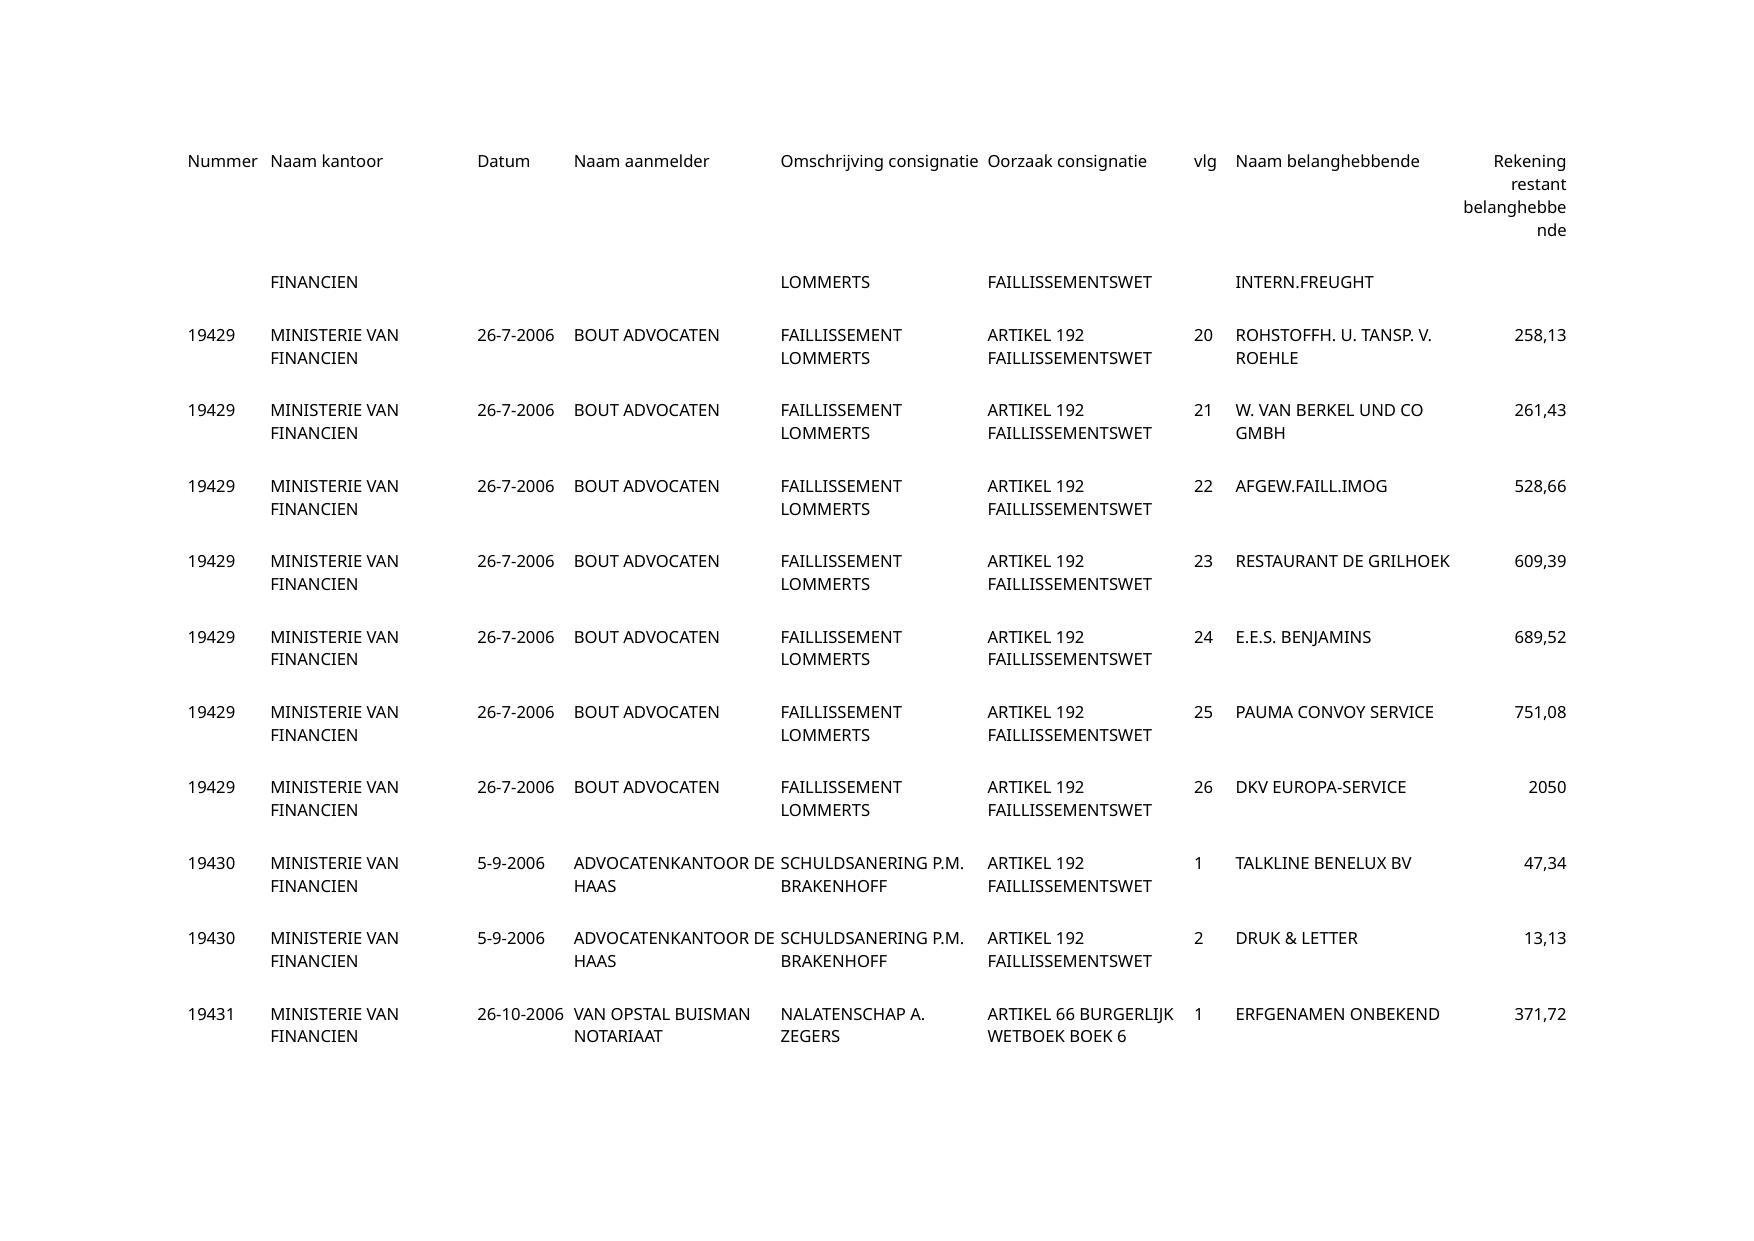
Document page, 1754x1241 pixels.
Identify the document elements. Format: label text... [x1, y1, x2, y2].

table_cell AFGEW.FAILL.IMOG [1235, 474, 1456, 550]
table_cell ARTIKEL 192 FAILLISSEMENTSWET [987, 324, 1194, 399]
table_cell 19431 [188, 1002, 270, 1078]
table_cell BOUT ADVOCATEN [574, 550, 780, 625]
table_cell 1 [1194, 851, 1235, 927]
table_cell MINISTERIE VAN FINANCIEN [270, 550, 477, 625]
table_cell BOUT ADVOCATEN [574, 399, 780, 474]
table_cell ERFGENAMEN ONBEKEND [1235, 1002, 1456, 1078]
table_cell BOUT ADVOCATEN [574, 474, 780, 550]
table_cell MINISTERIE VAN FINANCIEN [270, 776, 477, 851]
table_cell 26-7-2006 [477, 550, 573, 625]
table_cell 751,08 [1456, 701, 1566, 776]
table_cell 2050 [1456, 776, 1566, 851]
table_cell BOUT ADVOCATEN [574, 776, 780, 851]
table_cell 26-7-2006 [477, 625, 573, 701]
table_cell 19429 [188, 776, 270, 851]
table_cell E.E.S. BENJAMINS [1235, 625, 1456, 701]
table_cell 2 [1194, 927, 1235, 1002]
table_cell ARTIKEL 192 FAILLISSEMENTSWET [987, 776, 1194, 851]
table_header Oorzaak consignatie [987, 150, 1194, 271]
table_cell 261,43 [1456, 399, 1566, 474]
table_cell FAILLISSEMENT LOMMERTS [780, 324, 987, 399]
table_cell 528,66 [1456, 474, 1566, 550]
table_cell VAN OPSTAL BUISMAN NOTARIAAT [574, 1002, 780, 1078]
table_cell 5-9-2006 [477, 851, 573, 927]
table_cell 19429 [188, 625, 270, 701]
table_cell TALKLINE BENELUX BV [1235, 851, 1456, 927]
table_cell 26-7-2006 [477, 399, 573, 474]
table_cell 258,13 [1456, 324, 1566, 399]
table_header Nummer [188, 150, 270, 271]
table_cell 1 [1194, 1002, 1235, 1078]
table_cell 24 [1194, 625, 1235, 701]
table_cell FAILLISSEMENTSWET [987, 271, 1194, 323]
table_cell ARTIKEL 192 FAILLISSEMENTSWET [987, 625, 1194, 701]
table_cell [188, 271, 270, 323]
table_cell SCHULDSANERING P.M. BRAKENHOFF [780, 851, 987, 927]
table_cell ARTIKEL 192 FAILLISSEMENTSWET [987, 851, 1194, 927]
table_cell FAILLISSEMENT LOMMERTS [780, 474, 987, 550]
table_cell MINISTERIE VAN FINANCIEN [270, 1002, 477, 1078]
table_cell ARTIKEL 192 FAILLISSEMENTSWET [987, 701, 1194, 776]
table_cell ARTIKEL 192 FAILLISSEMENTSWET [987, 927, 1194, 1002]
table_cell FAILLISSEMENT LOMMERTS [780, 776, 987, 851]
table_cell 19429 [188, 399, 270, 474]
table_cell [574, 271, 780, 323]
table_cell BOUT ADVOCATEN [574, 701, 780, 776]
table_cell 371,72 [1456, 1002, 1566, 1078]
table_cell 26 [1194, 776, 1235, 851]
table_cell ADVOCATENKANTOOR DE HAAS [574, 927, 780, 1002]
table_cell FAILLISSEMENT LOMMERTS [780, 399, 987, 474]
table_cell 609,39 [1456, 550, 1566, 625]
table_header Omschrijving consignatie [780, 150, 987, 271]
table_header Naam aanmelder [574, 150, 780, 271]
table_header Rekening restant belanghebbende [1456, 150, 1566, 271]
table_cell BOUT ADVOCATEN [574, 324, 780, 399]
table_cell MINISTERIE VAN FINANCIEN [270, 927, 477, 1002]
table_cell FAILLISSEMENT LOMMERTS [780, 625, 987, 701]
table_cell BOUT ADVOCATEN [574, 625, 780, 701]
table_cell ARTIKEL 192 FAILLISSEMENTSWET [987, 474, 1194, 550]
table_cell NALATENSCHAP A. ZEGERS [780, 1002, 987, 1078]
table_cell 47,34 [1456, 851, 1566, 927]
table_cell 19430 [188, 927, 270, 1002]
table_header Datum [477, 150, 573, 271]
table_cell 19429 [188, 550, 270, 625]
table_cell ADVOCATENKANTOOR DE HAAS [574, 851, 780, 927]
table_cell 26-7-2006 [477, 701, 573, 776]
table_cell 20 [1194, 324, 1235, 399]
table_cell FAILLISSEMENT LOMMERTS [780, 550, 987, 625]
table_cell DKV EUROPA-SERVICE [1235, 776, 1456, 851]
table_cell 22 [1194, 474, 1235, 550]
table_cell 5-9-2006 [477, 927, 573, 1002]
table_cell 23 [1194, 550, 1235, 625]
table_cell DRUK & LETTER [1235, 927, 1456, 1002]
table_cell LOMMERTS [780, 271, 987, 323]
table_cell W. VAN BERKEL UND CO GMBH [1235, 399, 1456, 474]
table_cell [1456, 271, 1566, 323]
table_cell MINISTERIE VAN FINANCIEN [270, 324, 477, 399]
table_cell [477, 271, 573, 323]
table_cell 19429 [188, 701, 270, 776]
table_header Naam kantoor [270, 150, 477, 271]
table_cell MINISTERIE VAN FINANCIEN [270, 474, 477, 550]
table_cell 26-10-2006 [477, 1002, 573, 1078]
table_header vlg [1194, 150, 1235, 271]
table_cell ARTIKEL 66 BURGERLIJK WETBOEK BOEK 6 [987, 1002, 1194, 1078]
table_cell SCHULDSANERING P.M. BRAKENHOFF [780, 927, 987, 1002]
table_cell 26-7-2006 [477, 324, 573, 399]
table_cell 19429 [188, 324, 270, 399]
table_cell 25 [1194, 701, 1235, 776]
table_cell [1194, 271, 1235, 323]
table_cell FINANCIEN [270, 271, 477, 323]
table_cell 19430 [188, 851, 270, 927]
table_cell MINISTERIE VAN FINANCIEN [270, 701, 477, 776]
table_cell MINISTERIE VAN FINANCIEN [270, 625, 477, 701]
table_cell ARTIKEL 192 FAILLISSEMENTSWET [987, 399, 1194, 474]
table_cell MINISTERIE VAN FINANCIEN [270, 399, 477, 474]
table_cell MINISTERIE VAN FINANCIEN [270, 851, 477, 927]
table_cell 26-7-2006 [477, 474, 573, 550]
table_cell 21 [1194, 399, 1235, 474]
table_cell 689,52 [1456, 625, 1566, 701]
table_cell ARTIKEL 192 FAILLISSEMENTSWET [987, 550, 1194, 625]
table_cell FAILLISSEMENT LOMMERTS [780, 701, 987, 776]
table_cell PAUMA CONVOY SERVICE [1235, 701, 1456, 776]
table_header Naam belanghebbende [1235, 150, 1456, 271]
table_cell 26-7-2006 [477, 776, 573, 851]
table_cell 13,13 [1456, 927, 1566, 1002]
table_cell INTERN.FREUGHT [1235, 271, 1456, 323]
table_cell RESTAURANT DE GRILHOEK [1235, 550, 1456, 625]
table_cell ROHSTOFFH. U. TANSP. V. ROEHLE [1235, 324, 1456, 399]
table_cell 19429 [188, 474, 270, 550]
